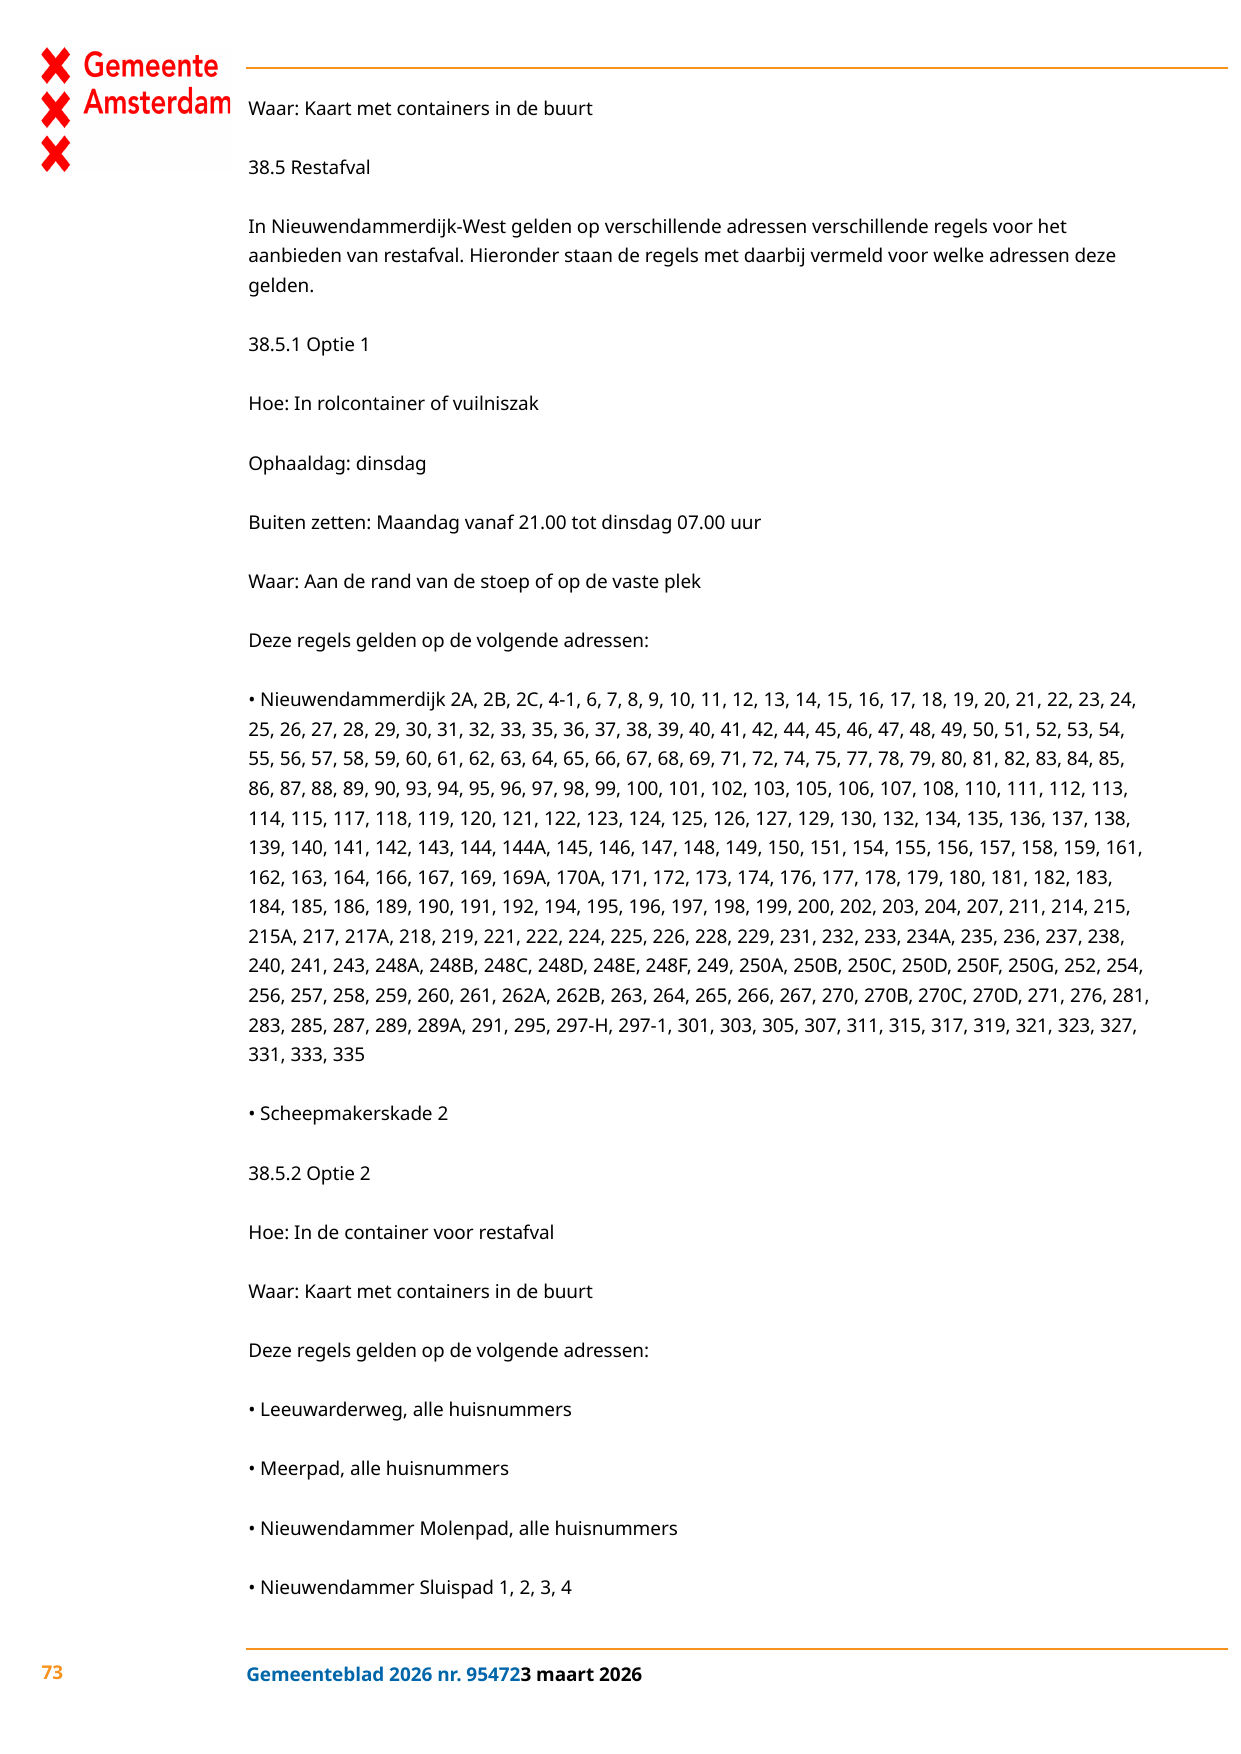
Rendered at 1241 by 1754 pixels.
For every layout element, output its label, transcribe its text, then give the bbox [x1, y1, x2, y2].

text 38.5.2 Optie 2 [248, 1160, 1152, 1186]
text Waar: Kaart met containers in de buurt [248, 1278, 1152, 1304]
text 38.5 Restafval [248, 154, 1152, 180]
text • Nieuwendammer Molenpad, alle huisnummers [248, 1515, 1152, 1541]
text Hoe: In rolcontainer of vuilniszak [248, 391, 1152, 416]
text • Nieuwendammerdijk 2A, 2B, 2C, 4-1, 6, 7, 8, 9, 10, 11, 12, 13, 14, 15, 16, 17, 18, 19, 20, 21, 22, 23, 24, 25, 26, 27, 28, 29, 30, 31, 32, 33, 35, 36, 37, 38, 39, 40, 41, 42, 44, 45, 46, 47, 48, 49, 50, 51, 52, 53, 54, 55, 56, 57, 58, 59, 60, 61, 62, 63, 64, 65, 66, 67, 68, 69, 71, 72, 74, 75, 77, 78, 79, 80, 81, 82, 83, 84, 85, 86, 87, 88, 89, 90, 93, 94, 95, 96, 97, 98, 99, 100, 101, 102, 103, 105, 106, 107, 108, 110, 111, 112, 113, 114, 115, 117, 118, 119, 120, 121, 122, 123, 124, 125, 126, 127, 129, 130, 132, 134, 135, 136, 137, 138, 139, 140, 141, 142, 143, 144, 144A, 145, 146, 147, 148, 149, 150, 151, 154, 155, 156, 157, 158, 159, 161, 162, 163, 164, 166, 167, 169, 169A, 170A, 171, 172, 173, 174, 176, 177, 178, 179, 180, 181, 182, 183, 184, 185, 186, 189, 190, 191, 192, 194, 195, 196, 197, 198, 199, 200, 202, 203, 204, 207, 211, 214, 215, 215A, 217, 217A, 218, 219, 221, 222, 224, 225, 226, 228, 229, 231, 232, 233, 234A, 235, 236, 237, 238, 240, 241, 243, 248A, 248B, 248C, 248D, 248E, 248F, 249, 250A, 250B, 250C, 250D, 250F, 250G, 252, 254, 256, 257, 258, 259, 260, 261, 262A, 262B, 263, 264, 265, 266, 267, 270, 270B, 270C, 270D, 271, 276, 281, 283, 285, 287, 289, 289A, 291, 295, 297-H, 297-1, 301, 303, 305, 307, 311, 315, 317, 319, 321, 323, 327, 331, 333, 335 [248, 686, 1152, 1067]
text Waar: Kaart met containers in de buurt [248, 95, 1152, 121]
text • Leeuwarderweg, alle huisnummers [248, 1396, 1152, 1422]
text Deze regels gelden op de volgende adressen: [248, 627, 1152, 653]
text Buiten zetten: Maandag vanaf 21.00 tot dinsdag 07.00 uur [248, 509, 1152, 535]
text Waar: Aan de rand van de stoep of op de vaste plek [248, 568, 1152, 594]
text 38.5.1 Optie 1 [248, 331, 1152, 357]
text • Meerpad, alle huisnummers [248, 1456, 1152, 1481]
text • Nieuwendammer Sluispad 1, 2, 3, 4 [248, 1574, 1152, 1600]
picture [41, 47, 231, 172]
text Deze regels gelden op de volgende adressen: [248, 1337, 1152, 1363]
text • Scheepmakerskade 2 [248, 1101, 1152, 1126]
text In Nieuwendammerdijk-West gelden op verschillende adressen verschillende regels voor het aanbieden van restafval. Hieronder staan de regels met daarbij vermeld voor welke adressen deze gelden. [248, 213, 1152, 298]
text Hoe: In de container voor restafval [248, 1219, 1152, 1245]
text Ophaaldag: dinsdag [248, 450, 1152, 476]
